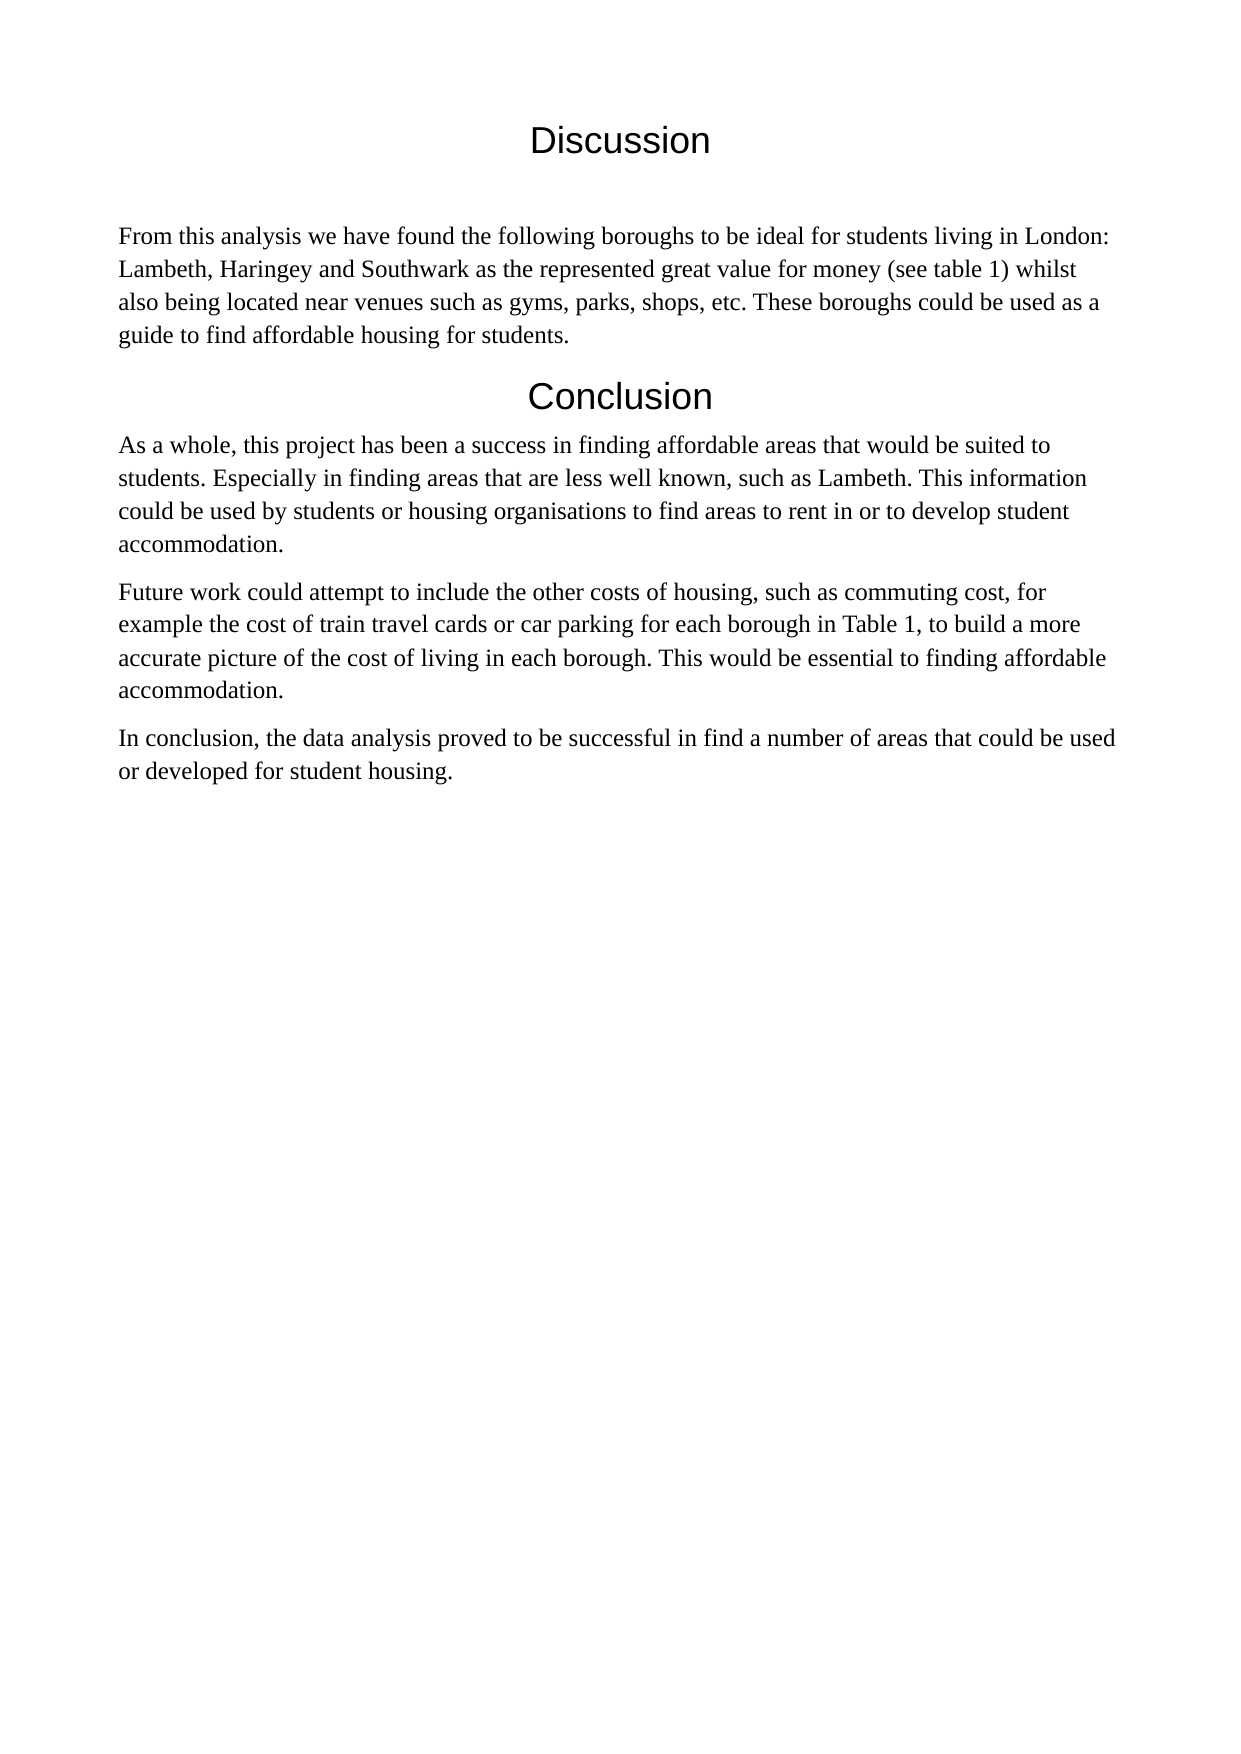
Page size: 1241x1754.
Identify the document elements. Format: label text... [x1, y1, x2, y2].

subtitle Discussion [118, 118, 1122, 161]
subtitle Conclusion [118, 374, 1122, 417]
text Future work could attempt to include the other costs of housing, such as commuting cost, for example the cost of train travel cards or car parking for each borough in Table 1, to build a more accurate picture of the cost of living in each borough. This would be essential to finding affordable accommodation. [118, 577, 1122, 704]
text From this analysis we have found the following boroughs to be ideal for students living in London: Lambeth, Haringey and Southwark as the represented great value for money (see table 1) whilst also being located near venues such as gyms, parks, shops, etc. These boroughs could be used as a guide to find affordable housing for students. [118, 221, 1122, 349]
text As a whole, this project has been a success in finding affordable areas that would be suited to students. Especially in finding areas that are less well known, such as Lambeth. This information could be used by students or housing organisations to find areas to rent in or to develop student accommodation. [118, 430, 1122, 558]
text In conclusion, the data analysis proved to be successful in find a number of areas that could be used or developed for student housing. [118, 723, 1122, 785]
